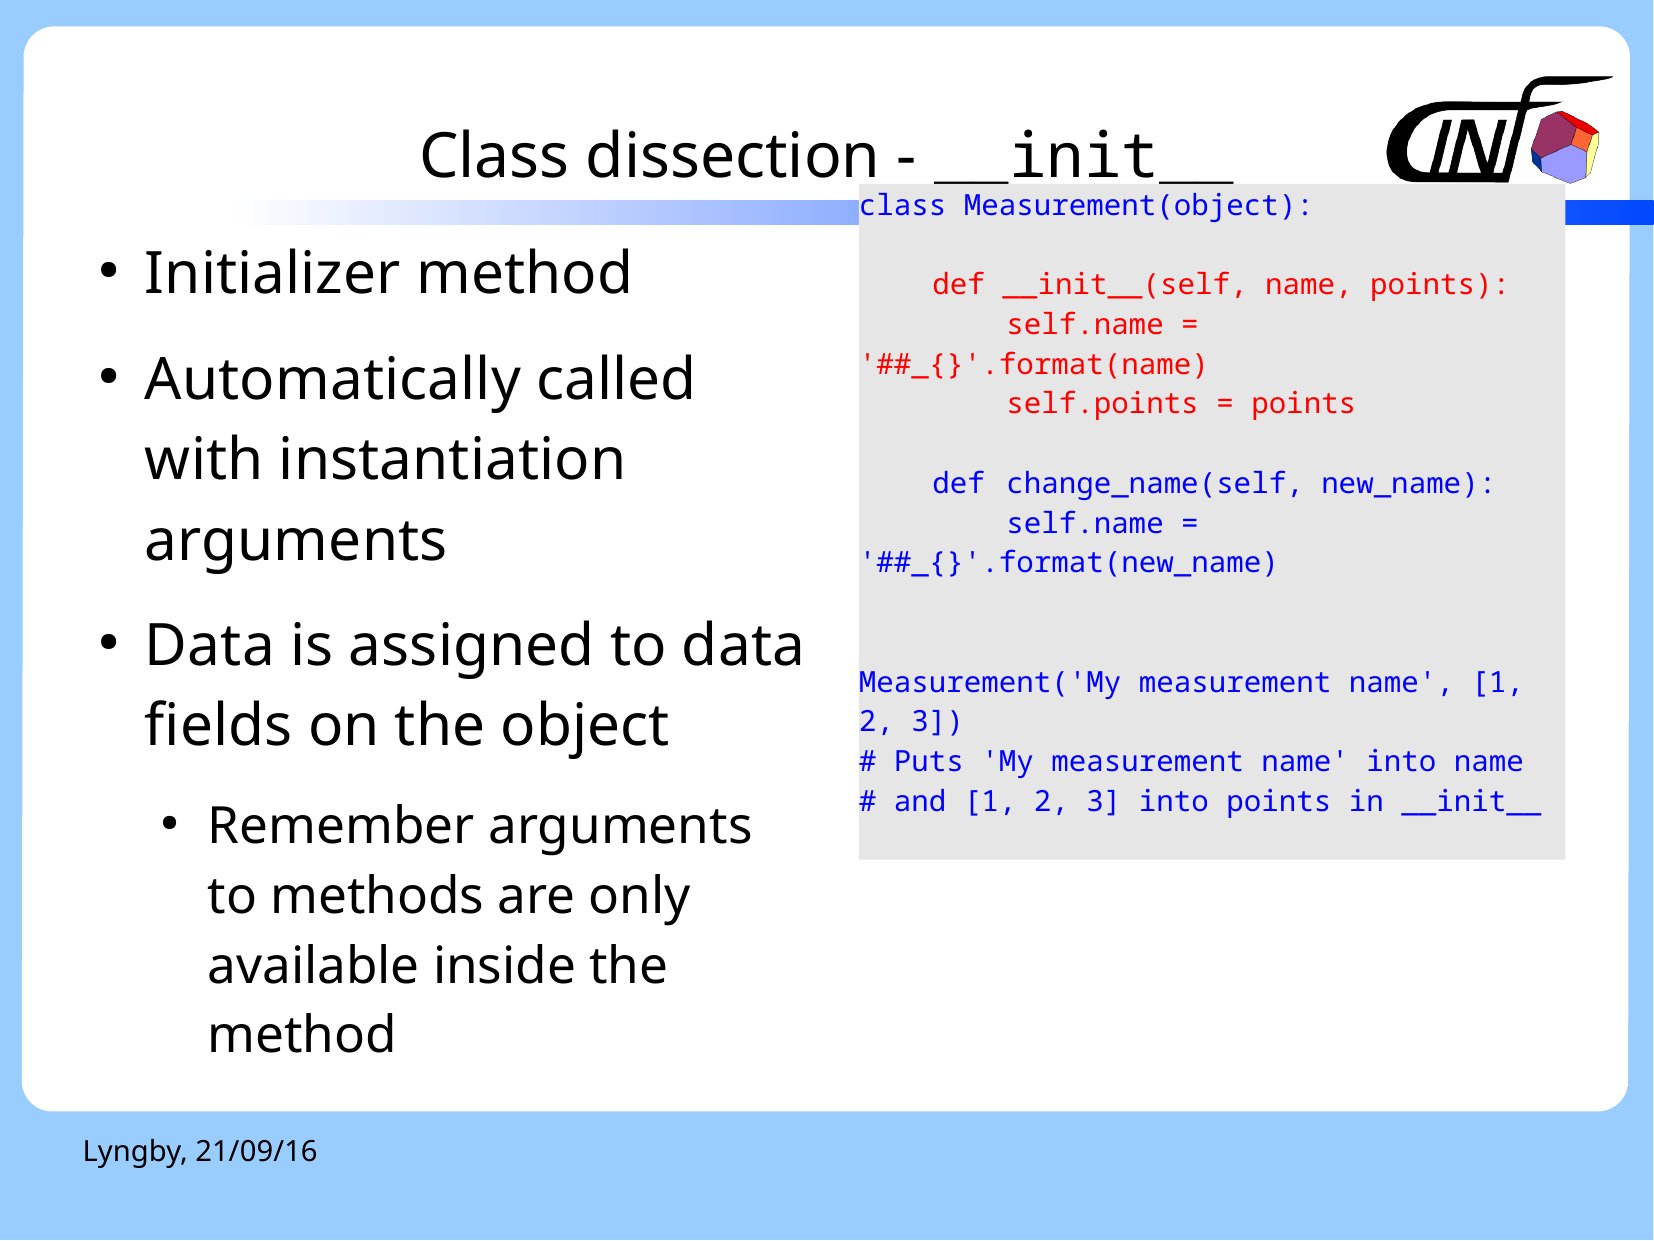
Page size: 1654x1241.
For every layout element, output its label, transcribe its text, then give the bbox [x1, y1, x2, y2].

title Class dissection - __init__ [82, 49, 1571, 257]
text_box class Measurement(object): def __init__(self, name, points): self.name = '##_{}'.format(name) self.points = points def change_name(self, new_name): self.name = '##_{}'.format(new_name) Measurement('My measurement name', [1, 2, 3]) # Puts 'My measurement name' into name # and [1, 2, 3] into points in __init__ [858, 302, 1566, 742]
list Initializer method Automatically called with instantiation arguments Data is assigned to data fields on the object Remember arguments to methods are only available inside the method [82, 231, 809, 1106]
picture [1571, 76, 1613, 184]
